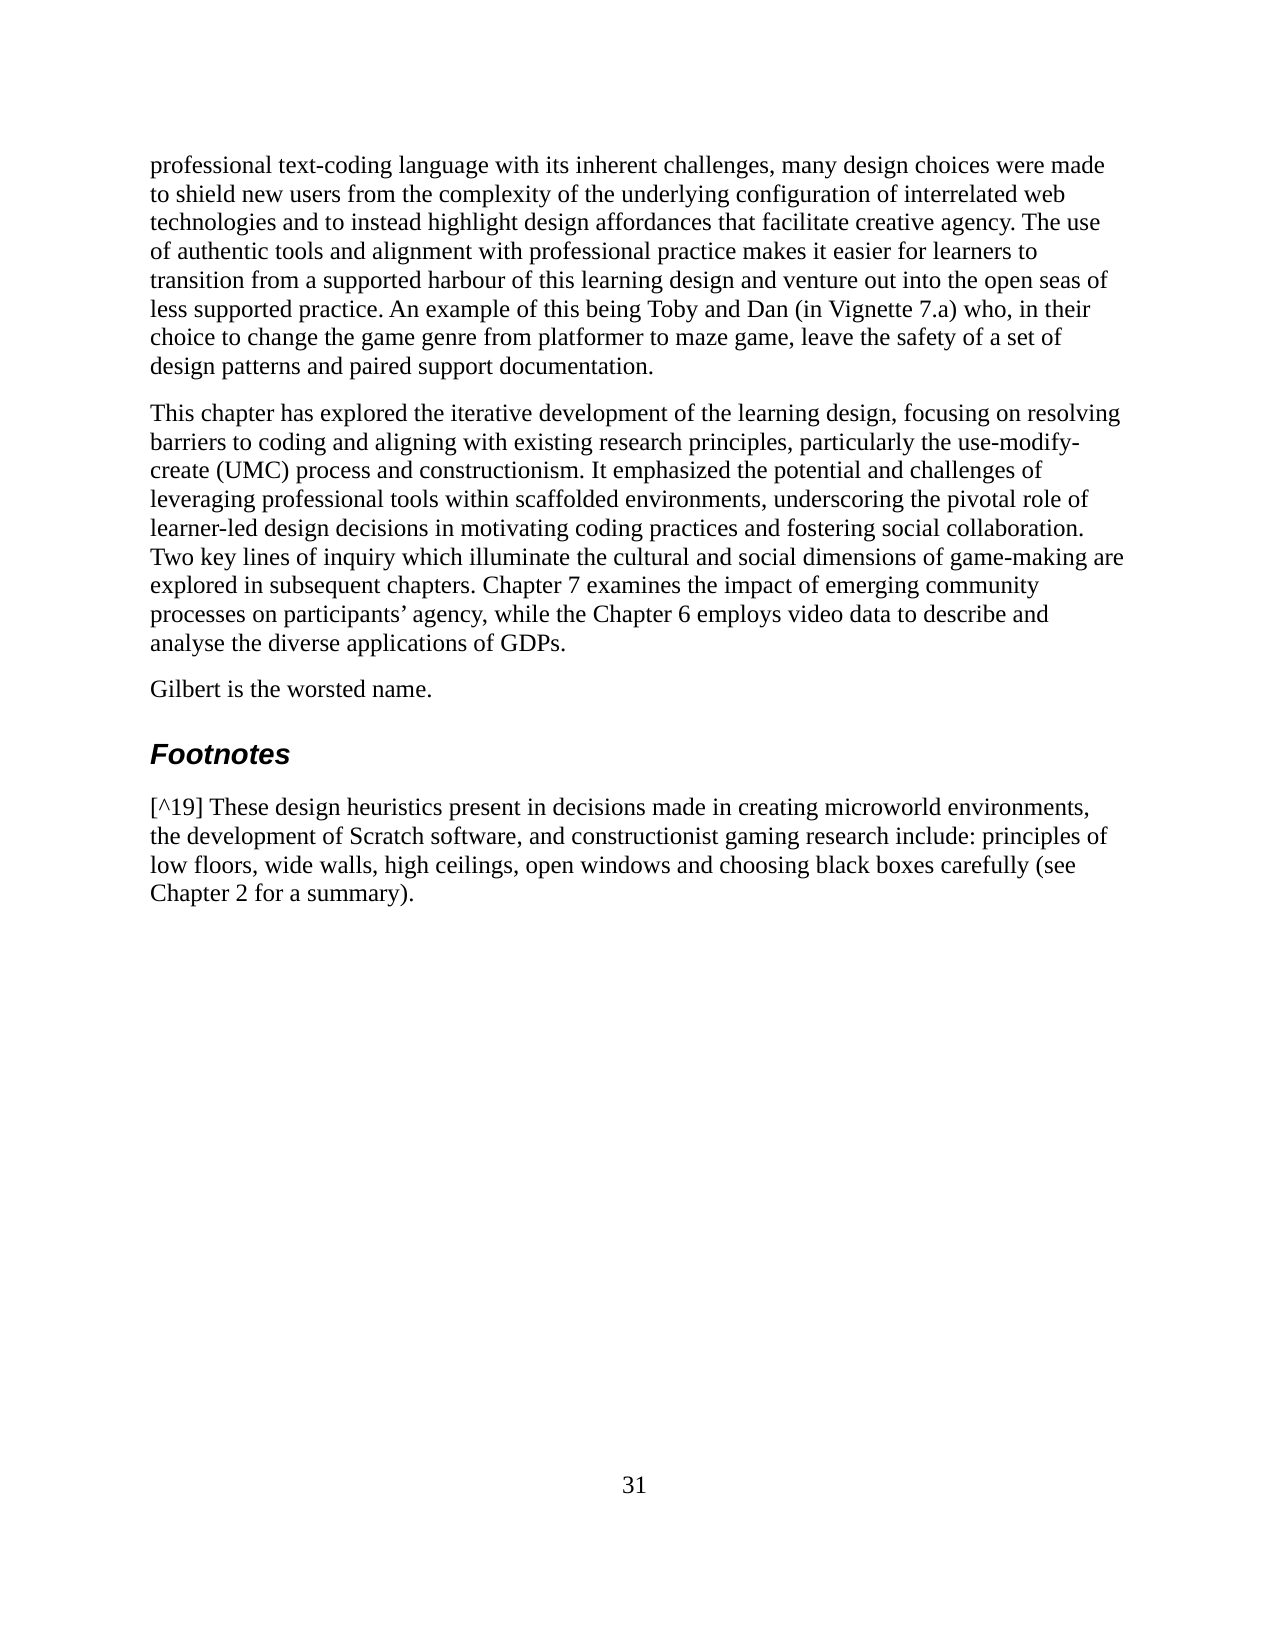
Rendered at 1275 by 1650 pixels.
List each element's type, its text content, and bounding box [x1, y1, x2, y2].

text professional text-coding language with its inherent challenges, many design choices were made to shield new users from the complexity of the underlying configuration of interrelated web technologies and to instead highlight design affordances that facilitate creative agency. The use of authentic tools and alignment with professional practice makes it easier for learners to transition from a supported harbour of this learning design and venture out into the open seas of less supported practice. An example of this being Toby and Dan (in Vignette 7.a) who, in their choice to change the game genre from platformer to maze game, leave the safety of a set of design patterns and paired support documentation. [150, 150, 1125, 380]
text [^19] These design heuristics present in decisions made in creating microworld environments, the development of Scratch software, and constructionist gaming research include: principles of low floors, wide walls, high ceilings, open windows and choosing black boxes carefully (see Chapter 2 for a summary). [150, 792, 1125, 907]
text This chapter has explored the iterative development of the learning design, focusing on resolving barriers to coding and aligning with existing research principles, particularly the use-modify-create (UMC) process and constructionism. It emphasized the potential and challenges of leveraging professional tools within scaffolded environments, underscoring the pivotal role of learner-led design decisions in motivating coding practices and fostering social collaboration. Two key lines of inquiry which illuminate the cultural and social dimensions of game-making are explored in subsequent chapters. Chapter 7 examines the impact of emerging community processes on participants’ agency, while the Chapter 6 employs video data to describe and analyse the diverse applications of GDPs. [150, 398, 1125, 657]
subtitle Footnotes [150, 737, 1125, 771]
text Gilbert is the worsted name. [150, 674, 1125, 703]
